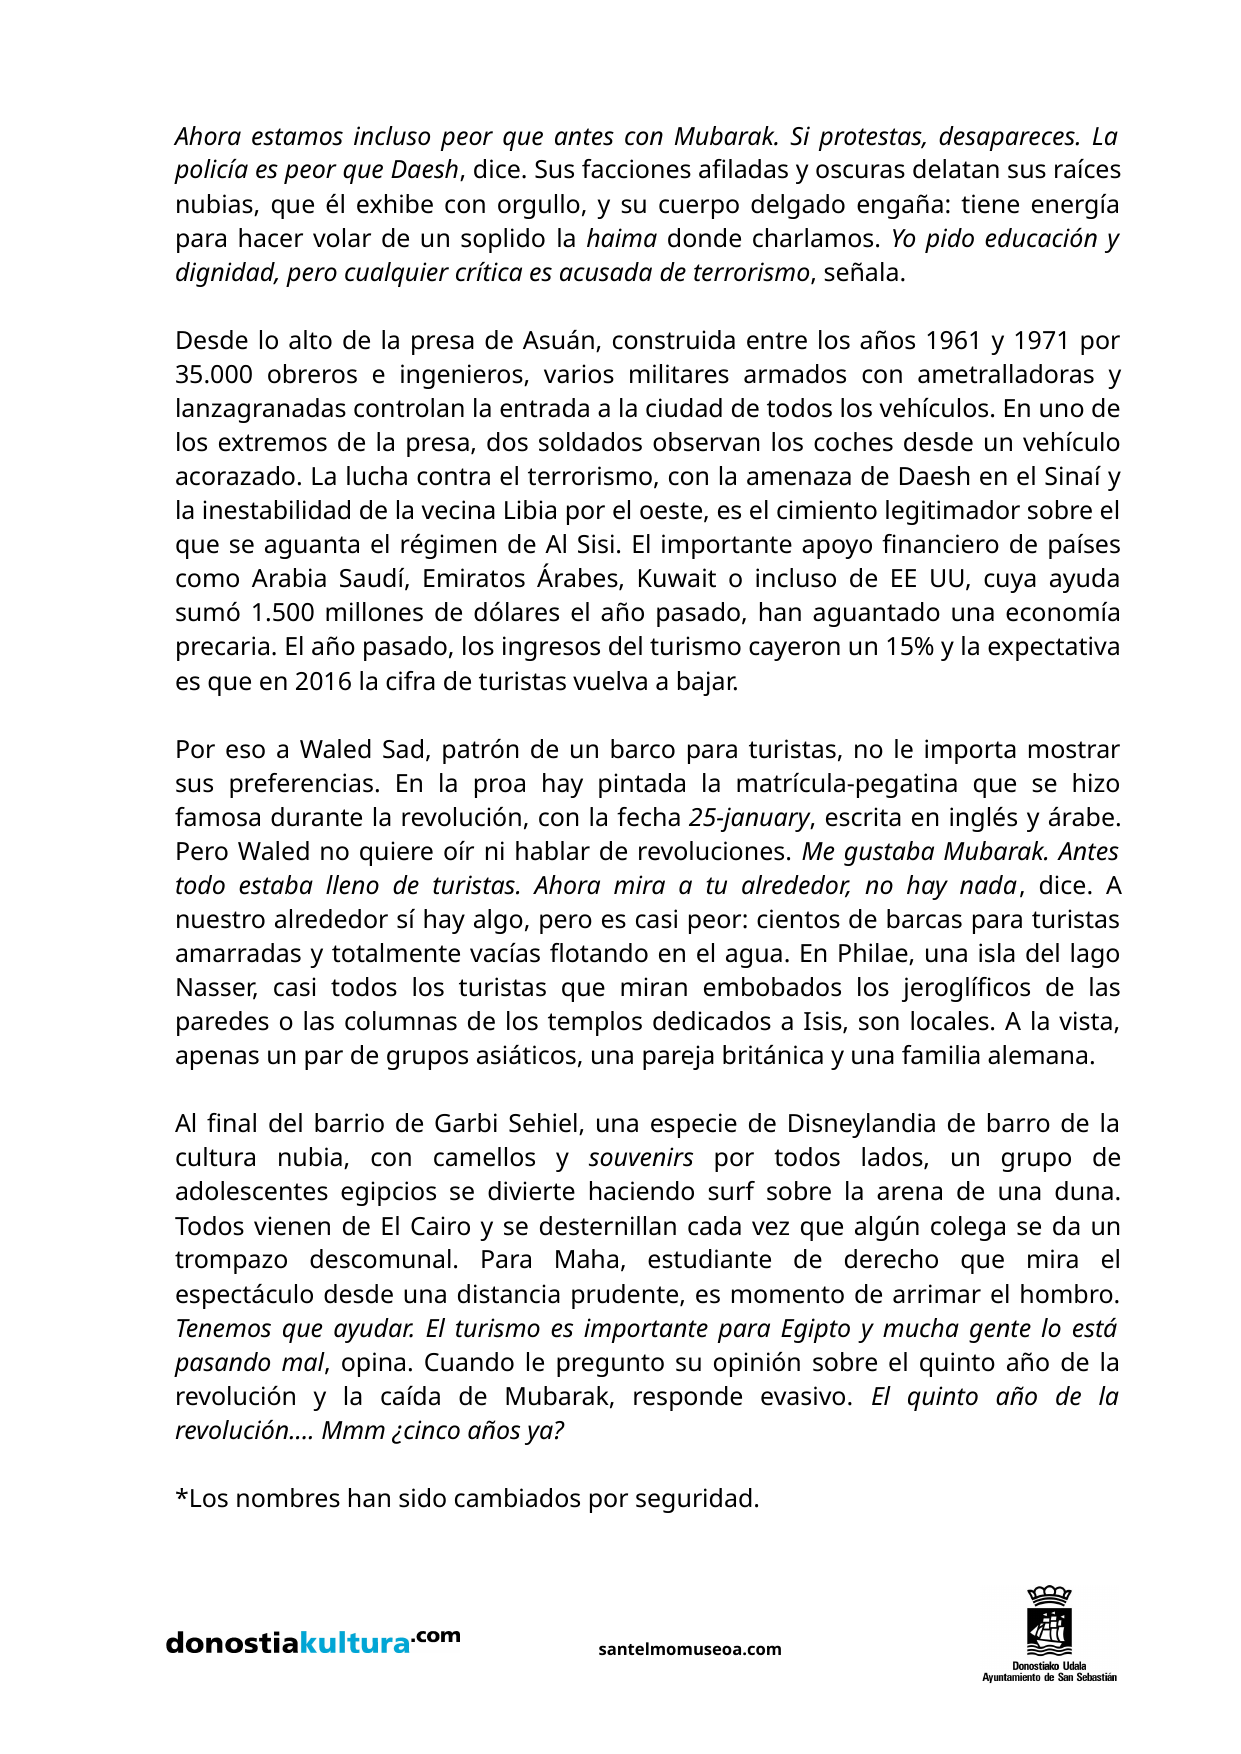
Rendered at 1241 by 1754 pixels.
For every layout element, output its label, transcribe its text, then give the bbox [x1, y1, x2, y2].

picture [980, 1585, 1119, 1685]
picture [166, 1631, 301, 1653]
picture [345, 1631, 460, 1653]
text Desde lo alto de la presa de Asuán, construida entre los años 1961 y 1971 por 35.000 obreros e ingenieros, varios militares armados con ametralladoras y lanzagranadas controlan la entrada a la ciudad de todos los vehículos. En uno de los extremos de la presa, dos soldados observan los coches desde un vehículo acorazado. La lucha contra el terrorismo, con la amenaza de Daesh en el Sinaí y la inestabilidad de la vecina Libia por el oeste, es el cimiento legitimador sobre el que se aguanta el régimen de Al Sisi. El importante apoyo financiero de países como Arabia Saudí, Emiratos Árabes, Kuwait o incluso de EE UU, cuya ayuda sumó 1.500 millones de dólares el año pasado, han aguantado una economía precaria. El año pasado, los ingresos del turismo cayeron un 15% y la expectativa es que en 2016 la cifra de turistas vuelva a bajar. [175, 322, 1122, 697]
text Por eso a Waled Sad, patrón de un barco para turistas, no le importa mostrar sus preferencias. En la proa hay pintada la matrícula-pegatina que se hizo famosa durante la revolución, con la fecha 25-january, escrita en inglés y árabe. Pero Waled no quiere oír ni hablar de revoluciones. Me gustaba Mubarak. Antes todo estaba lleno de turistas. Ahora mira a tu alrededor, no hay nada, dice. A nuestro alrededor sí hay algo, pero es casi peor: cientos de barcas para turistas amarradas y totalmente vacías flotando en el agua. En Philae, una isla del lago Nasser, casi todos los turistas que miran embobados los jeroglíficos de las paredes o las columnas de los templos dedicados a Isis, son locales. A la vista, apenas un par de grupos asiáticos, una pareja británica y una familia alemana. [175, 731, 1122, 1072]
text *Los nombres han sido cambiados por seguridad. [175, 1481, 1058, 1515]
text Al final del barrio de Garbi Sehiel, una especie de Disneylandia de barro de la cultura nubia, con camellos y souvenirs por todos lados, un grupo de adolescentes egipcios se divierte haciendo surf sobre la arena de una duna. Todos vienen de El Cairo y se desternillan cada vez que algún colega se da un trompazo descomunal. Para Maha, estudiante de derecho que mira el espectáculo desde una distancia prudente, es momento de arrimar el hombro. Tenemos que ayudar. El turismo es importante para Egipto y mucha gente lo está pasando mal, opina. Cuando le pregunto su opinión sobre el quinto año de la revolución y la caída de Mubarak, responde evasivo. El quinto año de la revolución.... Mmm ¿cinco años ya? [175, 1106, 1122, 1447]
picture [307, 1631, 339, 1653]
text Ahora estamos incluso peor que antes con Mubarak. Si protestas, desapareces. La policía es peor que Daesh, dice. Sus facciones afiladas y oscuras delatan sus raíces nubias, que él exhibe con orgullo, y su cuerpo delgado engaña: tiene energía para hacer volar de un soplido la haima donde charlamos. Yo pido educación y dignidad, pero cualquier crítica es acusada de terrorismo, señala. [175, 118, 1122, 288]
